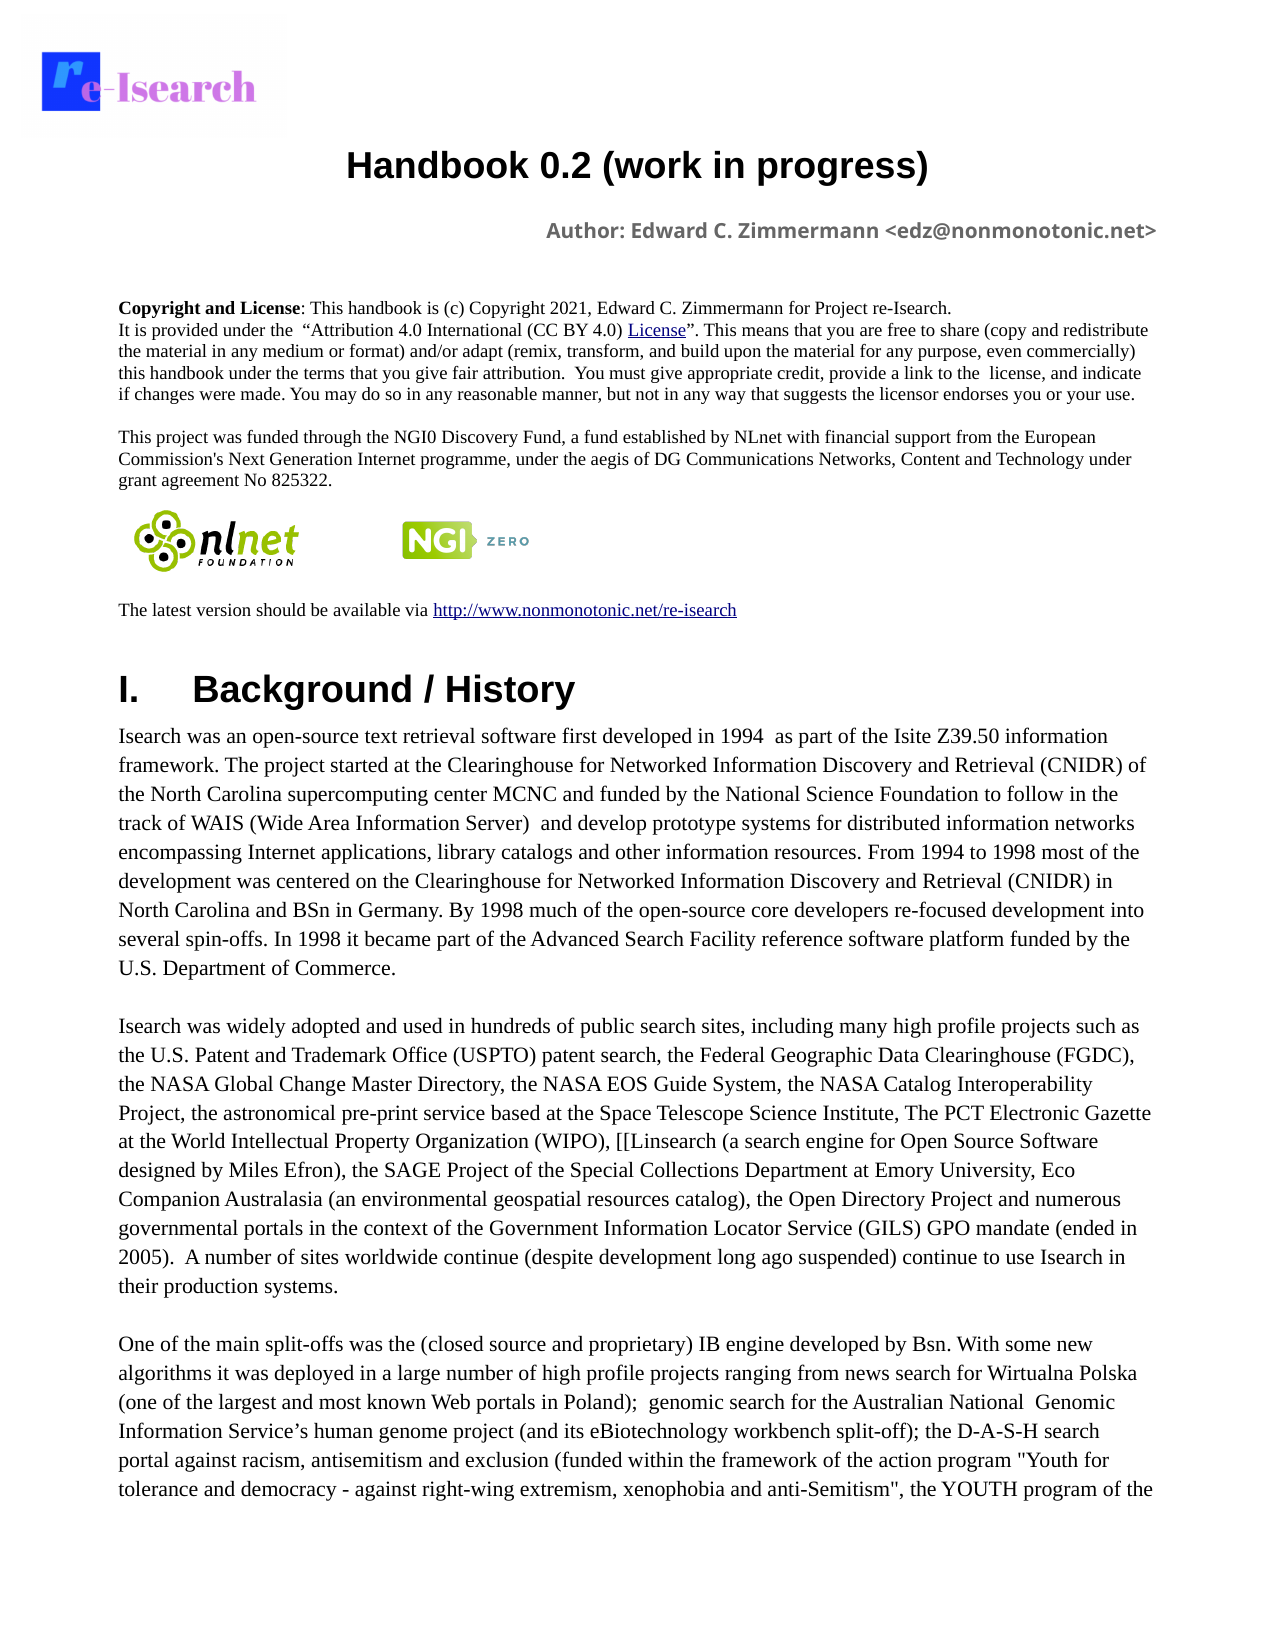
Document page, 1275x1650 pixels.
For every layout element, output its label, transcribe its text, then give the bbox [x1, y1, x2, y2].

text This project was funded through the NGI0 Discovery Fund, a fund established by NLnet with financial support from the European Commission's Next Generation Internet programme, under the aegis of DG Communications Networks, Content and Technology under grant agreement No 825322. [118, 426, 1157, 491]
text Isearch was widely adopted and used in hundreds of public search sites, including many high profile projects such as the U.S. Patent and Trademark Office (USPTO) patent search, the Federal Geographic Data Clearinghouse (FGDC), the NASA Global Change Master Directory, the NASA EOS Guide System, the NASA Catalog Interoperability Project, the astronomical pre-print service based at the Space Telescope Science Institute, The PCT Electronic Gazette at the World Intellectual Property Organization (WIPO), [[Linsearch (a search engine for Open Source Software designed by Miles Efron), the SAGE Project of the Special Collections Department at Emory University, Eco Companion Australasia (an environmental geospatial resources catalog), the Open Directory Project and numerous governmental portals in the context of the Government Information Locator Service (GILS) GPO mandate (ended in 2005). A number of sites worldwide continue (despite development long ago suspended) continue to use Isearch in their production systems. [118, 1013, 1157, 1298]
text Isearch was an open-source text retrieval software first developed in 1994 as part of the Isite Z39.50 information framework. The project started at the Clearinghouse for Networked Information Discovery and Retrieval (CNIDR) of the North Carolina supercomputing center MCNC and funded by the National Science Foundation to follow in the track of WAIS (Wide Area Information Server) and develop prototype systems for distributed information networks encompassing Internet applications, library catalogs and other information resources. From 1994 to 1998 most of the development was centered on the Clearinghouse for Networked Information Discovery and Retrieval (CNIDR) in North Carolina and BSn in Germany. By 1998 much of the open-source core developers re-focused development into several spin-offs. In 1998 it became part of the Advanced Search Facility reference software platform funded by the U.S. Department of Commerce. [118, 723, 1157, 980]
text Copyright and License: This handbook is (c) Copyright 2021, Edward C. Zimmermann for Project re-Isearch. [118, 297, 1157, 318]
text The latest version should be available via http://www.nonmonotonic.net/re-isearch [118, 599, 1157, 620]
picture [21, 14, 288, 138]
text One of the main split-offs was the (closed source and proprietary) IB engine developed by Bsn. With some new algorithms it was deployed in a large number of high profile projects ranging from news search for Wirtualna Polska (one of the largest and most known Web portals in Poland); genomic search for the Australian National Genomic Information Service’s human genome project (and its eBiotechnology workbench split-off); the D-A-S-H search portal against racism, antisemitism and exclusion (funded within the framework of the action program "Youth for tolerance and democracy - against right-wing extremism, xenophobia and anti-Semitism", the YOUTH program of the [118, 1331, 1157, 1501]
text It is provided under the “Attribution 4.0 International (CC BY 4.0) License”. This means that you are free to share (copy and redistribute the material in any medium or format) and/or adapt (remix, transform, and build upon the material for any purpose, even commercially) this handbook under the terms that you give fair attribution. You must give appropriate credit, provide a link to the license, and indicate if changes were made. You may do so in any reasonable manner, but not in any way that suggests the licensor endorses you or your use. [118, 318, 1157, 405]
subtitle Background / History [118, 667, 1157, 711]
picture [337, 499, 594, 581]
text Author: Edward C. Zimmermann <edz@nonmonotonic.net> [118, 216, 1157, 244]
picture [132, 505, 300, 576]
